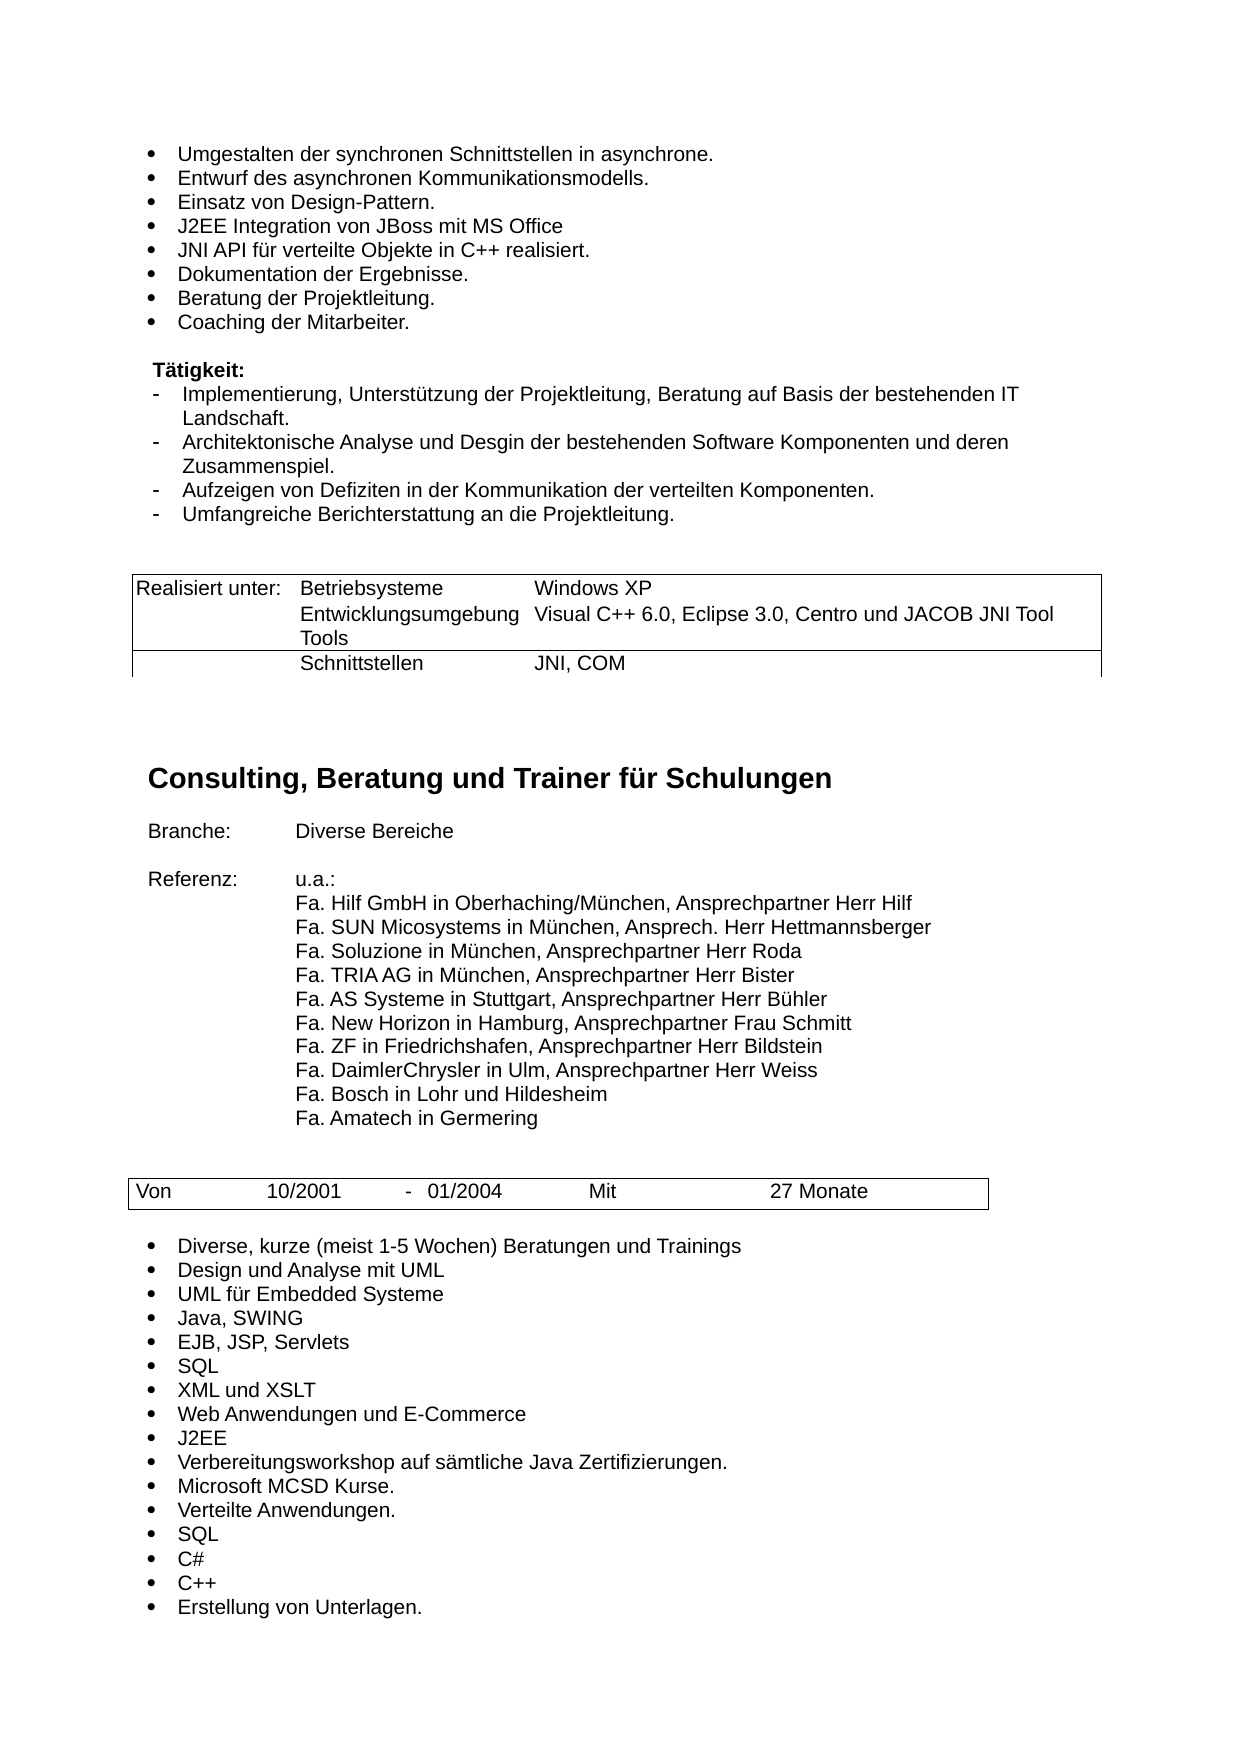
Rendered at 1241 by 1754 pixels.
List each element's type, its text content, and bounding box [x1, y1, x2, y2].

list Einsatz von Design-Pattern. [148, 190, 1110, 214]
list Coaching der Mitarbeiter. [148, 310, 1110, 334]
text Fa. TRIA AG in München, Ansprechpartner Herr Bister [221, 962, 1110, 986]
table_header Realisiert unter: [133, 575, 297, 602]
list Design und Analyse mit UML [148, 1258, 1110, 1282]
table_header 01/2004 [420, 1179, 581, 1208]
text Fa. Hilf GmbH in Oberhaching/München, Ansprechpartner Herr Hilf [221, 891, 1110, 914]
table_header 27 Monate [763, 1179, 988, 1208]
table_cell Entwicklungsumgebung Tools [297, 602, 531, 649]
list Verteilte Anwendungen. [148, 1498, 1110, 1522]
list Beratung der Projektleitung. [148, 286, 1110, 310]
table_header 10/2001 [259, 1179, 398, 1208]
text Fa. ZF in Friedrichshafen, Ansprechpartner Herr Bildstein [221, 1034, 1110, 1058]
table_cell Visual C++ 6.0, Eclipse 3.0, Centro und JACOB JNI Tool [531, 602, 1101, 649]
table_header - [398, 1179, 420, 1208]
text Fa. Amatech in Germering [221, 1106, 1110, 1130]
table_cell [133, 602, 297, 649]
list Java, SWING [148, 1306, 1110, 1330]
text Fa. New Horizon in Hamburg, Ansprechpartner Frau Schmitt [221, 1010, 1110, 1034]
list Erstellung von Unterlagen. [148, 1594, 1110, 1618]
text Fa. AS Systeme in Stuttgart, Ansprechpartner Herr Bühler [221, 986, 1110, 1010]
list Umfangreiche Berichterstattung an die Projektleitung. [152, 502, 1110, 526]
list Entwurf des asynchronen Kommunikationsmodells. [148, 166, 1110, 190]
list EJB, JSP, Servlets [148, 1330, 1110, 1354]
list C# [148, 1546, 1110, 1570]
text Fa. Soluzione in München, Ansprechpartner Herr Roda [221, 938, 1110, 962]
table_header Von [129, 1179, 259, 1208]
list Architektonische Analyse und Desgin der bestehenden Software Komponenten und deren Zusammenspiel. [152, 430, 1110, 478]
list SQL [148, 1354, 1110, 1378]
list XML und XSLT [148, 1378, 1110, 1402]
list Umgestalten der synchronen Schnittstellen in asynchrone. [148, 142, 1110, 166]
list C++ [148, 1570, 1110, 1594]
text Referenz: u.a.: [148, 867, 1110, 891]
list UML für Embedded Systeme [148, 1282, 1110, 1306]
table_header Mit [581, 1179, 762, 1208]
table_cell [133, 651, 297, 677]
text Branche: Diverse Bereiche [148, 819, 1110, 843]
list SQL [148, 1522, 1110, 1546]
table_cell JNI, COM [531, 651, 1101, 677]
text Tätigkeit: [152, 358, 1110, 382]
list J2EE [148, 1426, 1110, 1450]
list Aufzeigen von Defiziten in der Kommunikation der verteilten Komponenten. [152, 478, 1110, 502]
text Fa. DaimlerChrysler in Ulm, Ansprechpartner Herr Weiss [221, 1058, 1110, 1082]
text Fa. Bosch in Lohr und Hildesheim [221, 1082, 1110, 1106]
subtitle Consulting, Beratung und Trainer für Schulungen [148, 761, 1110, 795]
list Dokumentation der Ergebnisse. [148, 262, 1110, 286]
table_header Betriebsysteme [297, 575, 531, 602]
table_header Windows XP [531, 575, 1101, 602]
list Web Anwendungen und E-Commerce [148, 1402, 1110, 1426]
list Implementierung, Unterstützung der Projektleitung, Beratung auf Basis der bestehenden IT Landschaft. [152, 382, 1110, 430]
table_cell Schnittstellen [297, 651, 531, 677]
text Fa. SUN Micosystems in München, Ansprech. Herr Hettmannsberger [221, 914, 1110, 938]
list J2EE Integration von JBoss mit MS Office [148, 214, 1110, 238]
list JNI API für verteilte Objekte in C++ realisiert. [148, 238, 1110, 262]
list Microsoft MCSD Kurse. [148, 1474, 1110, 1498]
list Diverse, kurze (meist 1-5 Wochen) Beratungen und Trainings [148, 1233, 1110, 1258]
list Verbereitungsworkshop auf sämtliche Java Zertifizierungen. [148, 1450, 1110, 1474]
